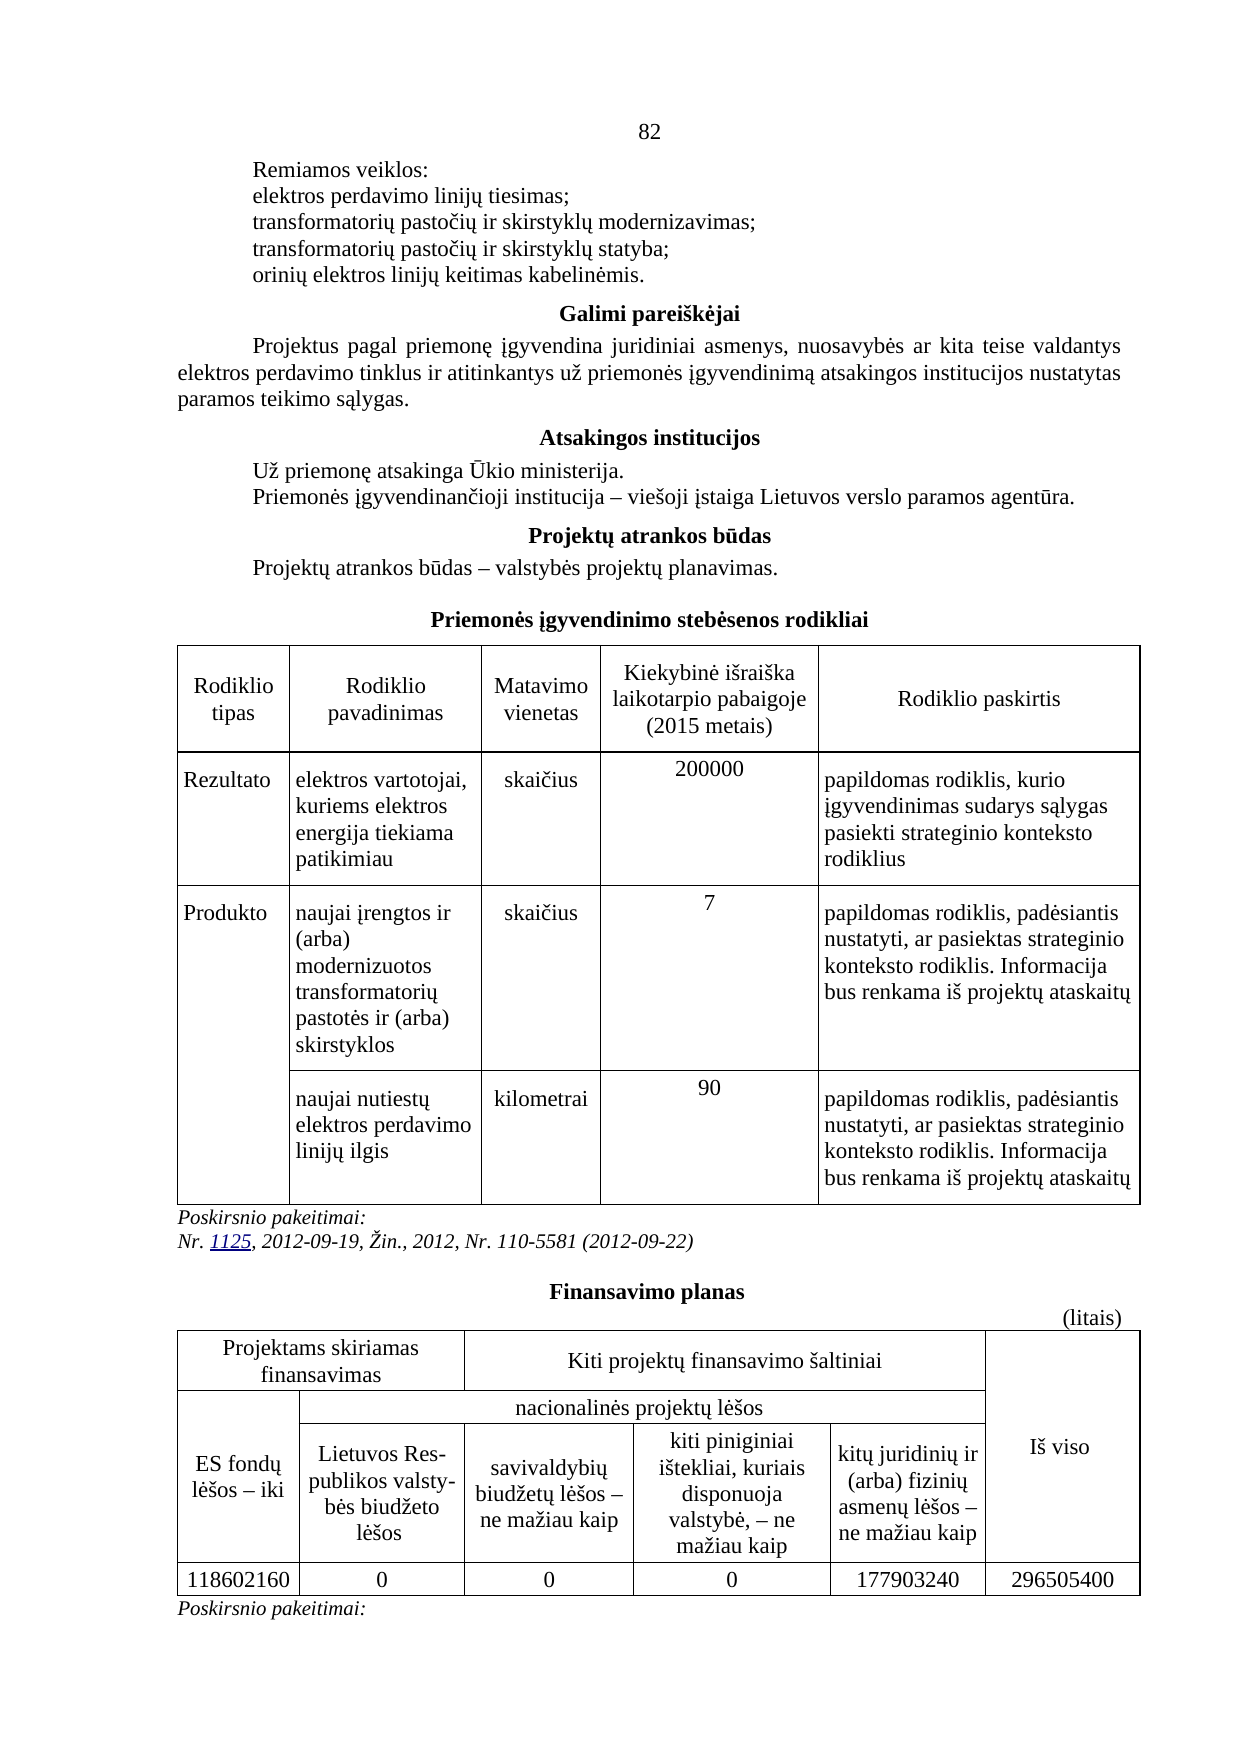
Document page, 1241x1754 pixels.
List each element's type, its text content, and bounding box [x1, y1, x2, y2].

table_cell 7 [601, 886, 818, 1070]
table_header Projektams skiriamas finansavimas [178, 1331, 464, 1390]
table_cell Produkto [178, 886, 289, 1203]
table_cell skaičius [482, 886, 600, 1070]
table_cell kilometrai [482, 1071, 600, 1203]
text Projektų atrankos būdas [177, 522, 1122, 548]
table_cell naujai įrengtos ir (arba) modernizuotos transformatorių pastotės ir (arba) skirstyklos [290, 886, 481, 1070]
table_header Matavimo vienetas [482, 646, 600, 751]
text Galimi pareiškėjai [177, 300, 1122, 326]
text Finansavimo planas [177, 1278, 1122, 1304]
table_cell elektros vartotojai, kuriems elektros energija tiekiama patikimiau [290, 753, 481, 884]
table_cell nacionalinės projektų lėšos [300, 1391, 985, 1423]
table_cell naujai nutiestų elektros perdavimo linijų ilgis [290, 1071, 481, 1203]
table_header Rodiklio pavadinimas [290, 646, 481, 751]
table_cell papildomas rodiklis, kurio įgyvendinimas sudarys sąlygas pasiekti strateginio konteksto rodiklius [819, 753, 1139, 884]
table_cell kiti piniginiai ištekliai, kuriais disponuoja valstybė, – ne mažiau kaip [634, 1424, 830, 1562]
table_cell savivaldybių biudžetų lėšos – ne mažiau kaip [465, 1424, 633, 1562]
text Priemonės įgyvendinančioji institucija – viešoji įstaiga Lietuvos verslo paramos agentūra. [177, 483, 1122, 509]
text Poskirsnio pakeitimai: [177, 1596, 1122, 1620]
table_cell 0 [465, 1563, 633, 1595]
text (litais) [215, 1304, 1122, 1330]
table_header Rodiklio tipas [178, 646, 289, 751]
text Remiamos veiklos: [177, 156, 1122, 182]
table_cell 296505400 [986, 1563, 1139, 1595]
table_header Kiti projektų finansavimo šaltiniai [465, 1331, 985, 1390]
text Projektų atrankos būdas – valstybės projektų planavimas. [177, 554, 1122, 581]
text elektros perdavimo linijų tiesimas; [177, 182, 1122, 208]
table_cell ES fondų lėšos – iki [178, 1391, 299, 1562]
text transformatorių pastočių ir skirstyklų modernizavimas; [177, 208, 1122, 235]
text Poskirsnio pakeitimai: [177, 1205, 1122, 1229]
text Priemonės įgyvendinimo stebėsenos rodikliai [177, 606, 1122, 632]
text Atsakingos institucijos [177, 424, 1122, 450]
table_cell 177903240 [831, 1563, 985, 1595]
table_cell 118602160 [178, 1563, 299, 1595]
table_header Rodiklio paskirtis [819, 646, 1139, 751]
table_cell 0 [300, 1563, 464, 1595]
table_header Iš viso [986, 1331, 1139, 1562]
table_cell kitų juridinių ir (arba) fizinių asmenų lėšos – ne mažiau kaip [831, 1424, 985, 1562]
table_cell papildomas rodiklis, padėsiantis nustatyti, ar pasiektas strateginio konteksto rodiklis. Informacija bus renkama iš projektų ataskaitų [819, 886, 1139, 1070]
text orinių elektros linijų keitimas kabelinėmis. [177, 261, 1122, 287]
text Už priemonę atsakinga Ūkio ministerija. [177, 457, 1122, 483]
table_cell Lietuvos Res­publikos valsty­bės biudžeto lėšos [300, 1424, 464, 1562]
text transformatorių pastočių ir skirstyklų statyba; [177, 235, 1122, 261]
table_cell skaičius [482, 753, 600, 884]
text Projektus pagal priemonę įgyvendina juridiniai asmenys, nuosavybės ar kita teise valdantys elektros perdavimo tinklus ir atitinkantys už priemonės įgyvendinimą atsakingos institucijos nustatytas paramos teikimo sąlygas. [177, 332, 1122, 412]
table_cell Rezultato [178, 753, 289, 884]
table_cell 90 [601, 1071, 818, 1203]
table_cell 200000 [601, 753, 818, 884]
table_cell 0 [634, 1563, 830, 1595]
table_cell papildomas rodiklis, padėsiantis nustatyti, ar pasiektas strateginio konteksto rodiklis. Informacija bus renkama iš projektų ataskaitų [819, 1071, 1139, 1203]
table_header Kiekybinė išraiška laikotarpio pabaigoje (2015 metais) [601, 646, 818, 751]
text Nr. 1125, 2012-09-19, Žin., 2012, Nr. 110-5581 (2012-09-22) [177, 1229, 1122, 1253]
